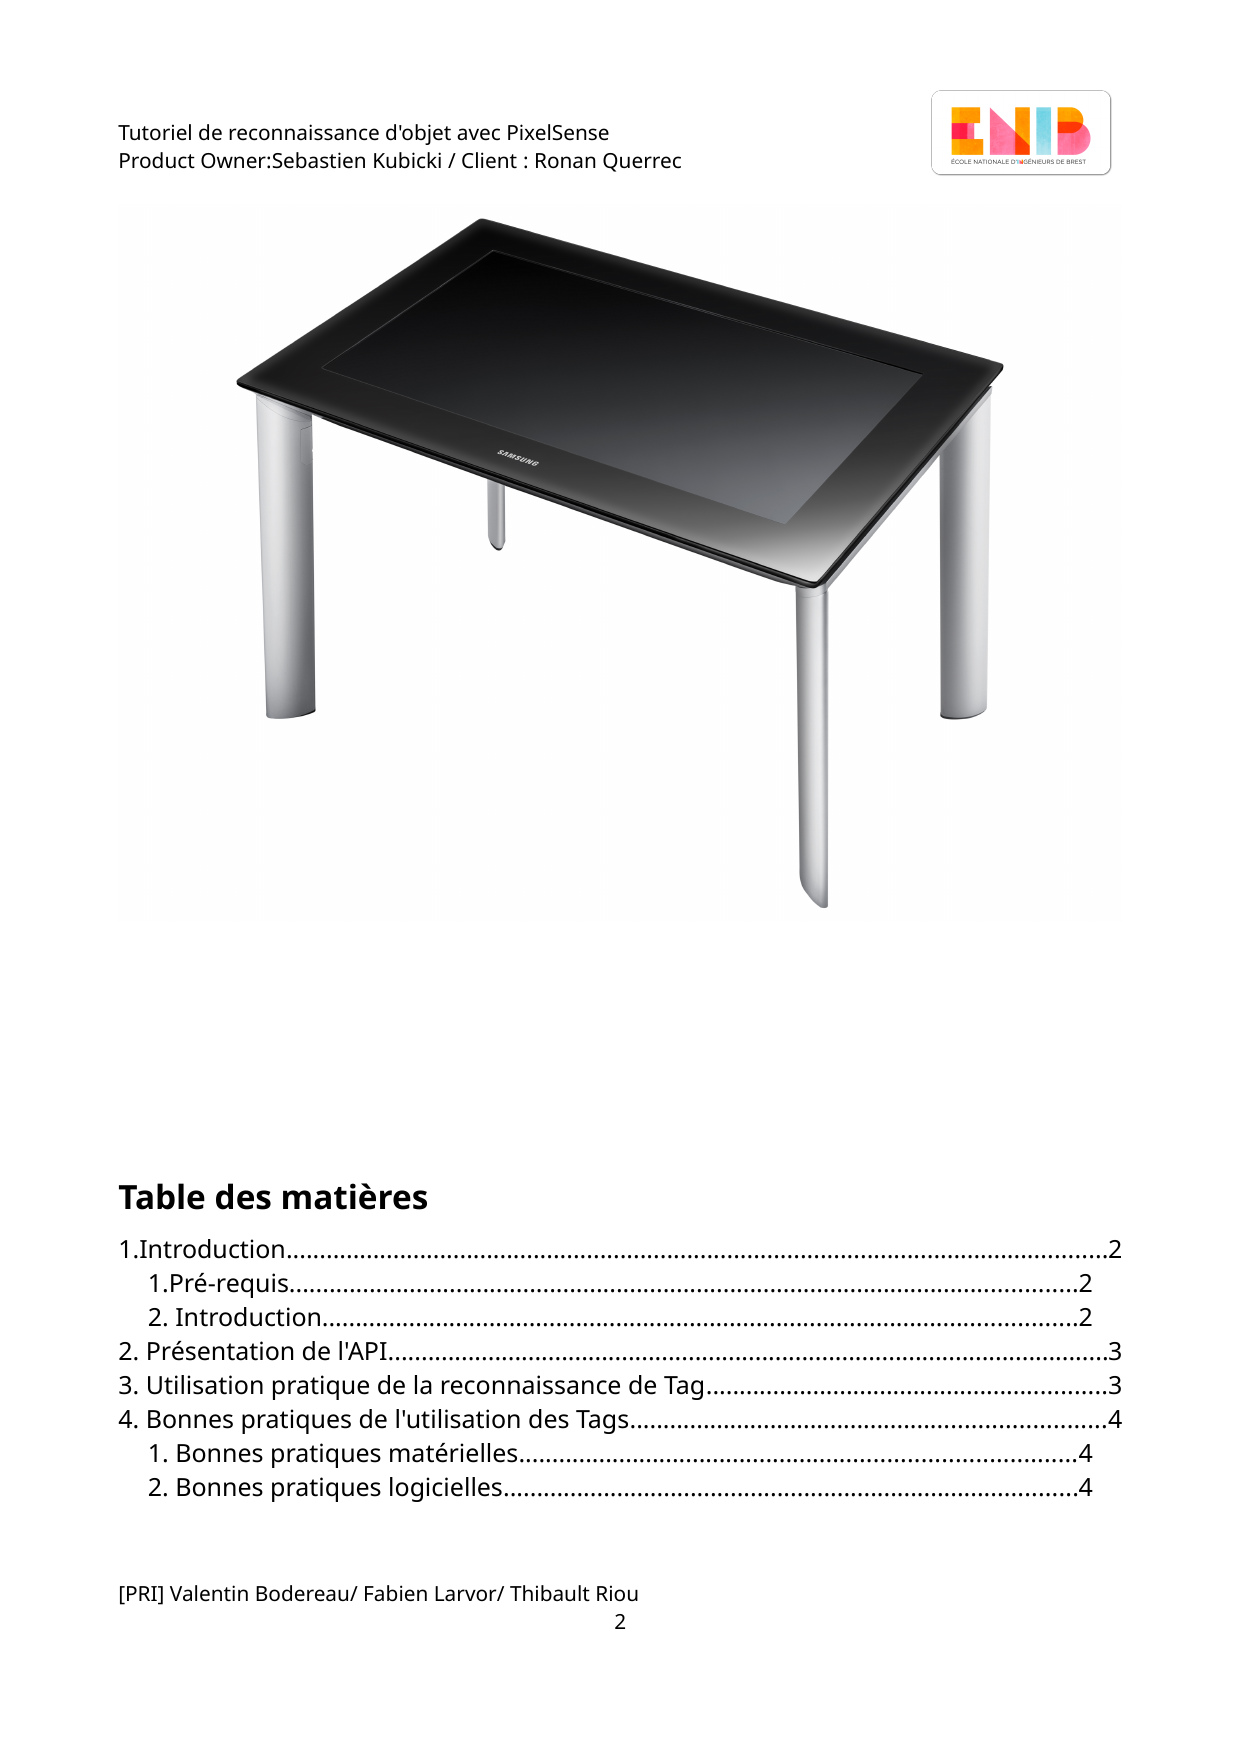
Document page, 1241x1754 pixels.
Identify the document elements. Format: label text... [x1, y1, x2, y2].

text 1.Pré-requis 2 [148, 1266, 1122, 1300]
subtitle Table des matières [118, 1174, 1122, 1219]
picture [930, 90, 1113, 177]
text 1.Introduction 2 [118, 1232, 1122, 1266]
text 2. Introduction 2 [148, 1300, 1122, 1334]
text 1. Bonnes pratiques matérielles 4 [148, 1436, 1122, 1470]
text 2. Présentation de l'API 3 [118, 1334, 1122, 1368]
picture [118, 204, 1123, 922]
text 2. Bonnes pratiques logicielles 4 [148, 1470, 1122, 1504]
text 3. Utilisation pratique de la reconnaissance de Tag 3 [118, 1368, 1122, 1402]
text 4. Bonnes pratiques de l'utilisation des Tags 4 [118, 1402, 1122, 1436]
